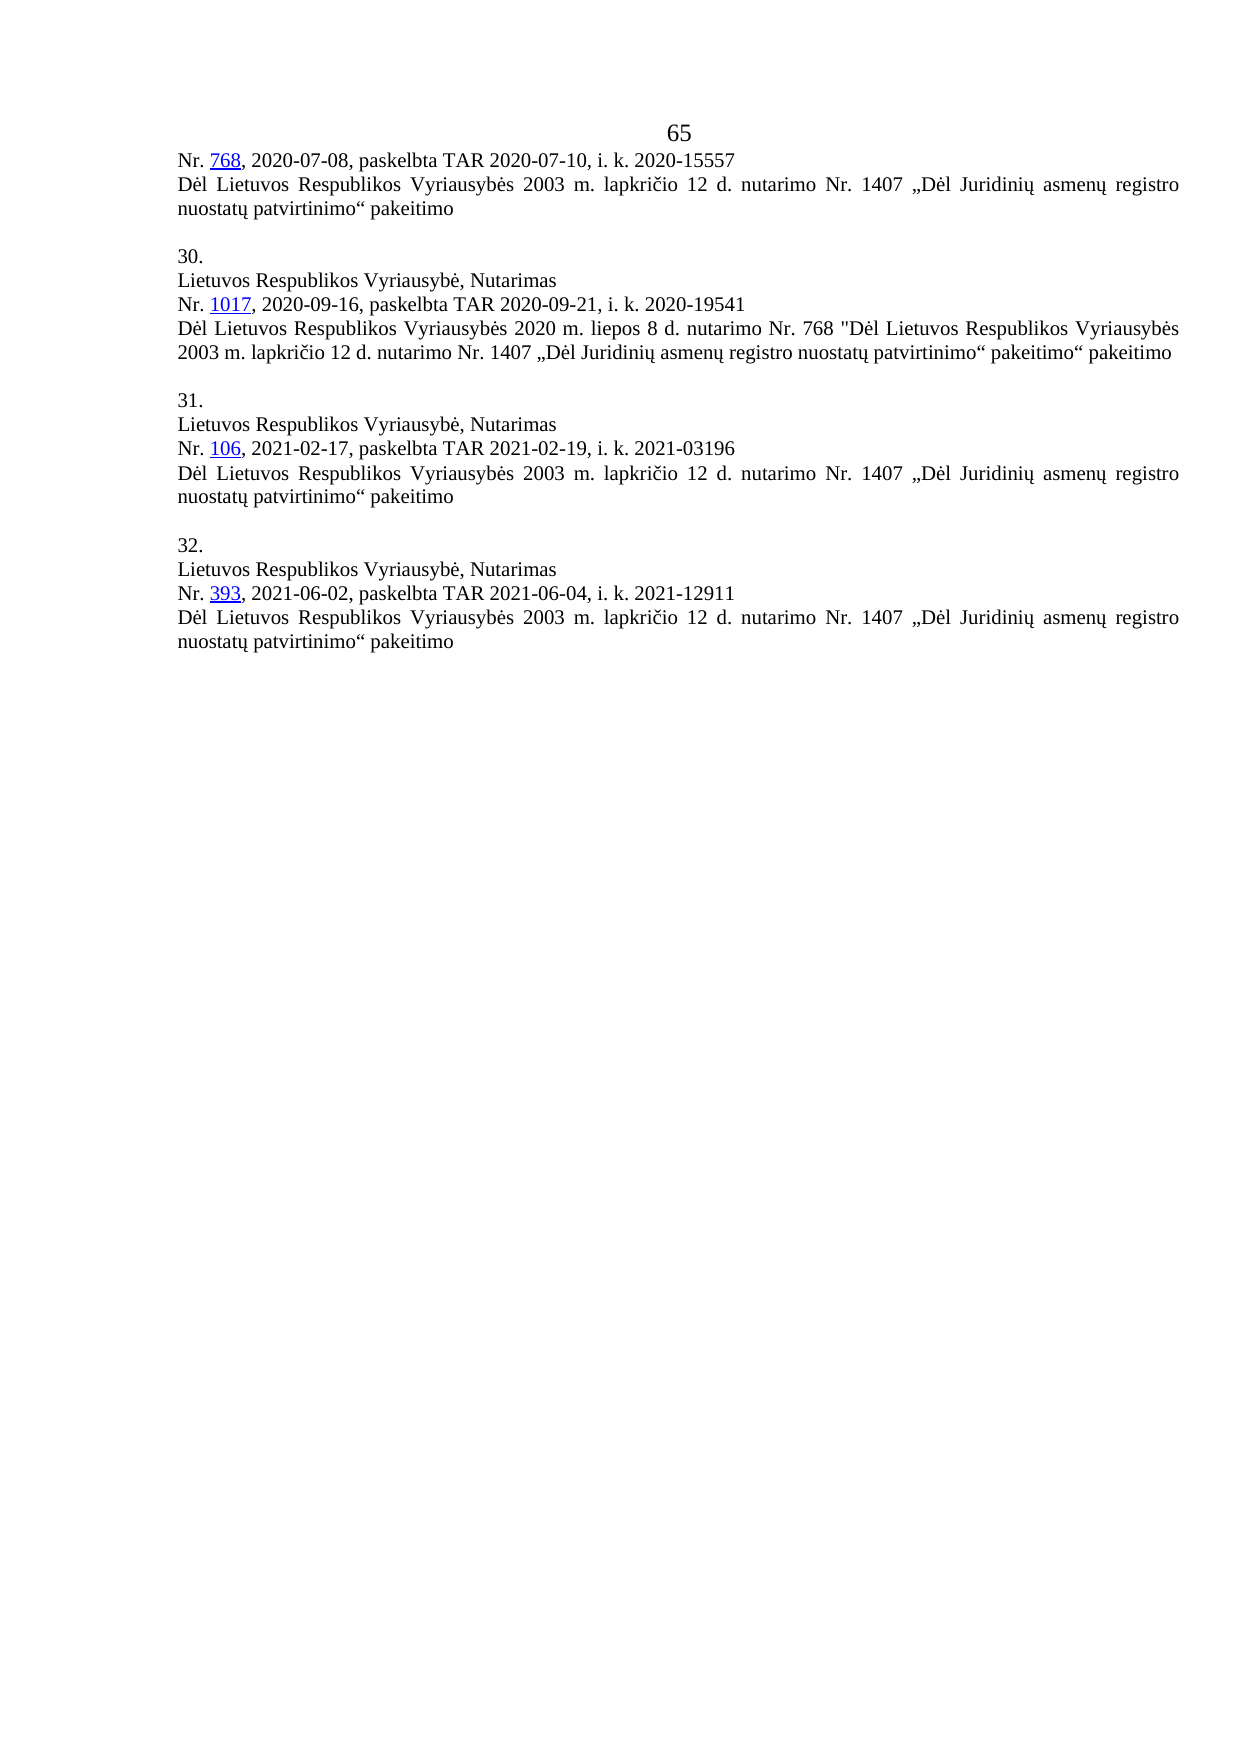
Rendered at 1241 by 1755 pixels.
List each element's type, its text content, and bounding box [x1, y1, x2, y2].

text Lietuvos Respublikos Vyriausybė, Nutarimas [177, 268, 1181, 292]
text Nr. 1017, 2020-09-16, paskelbta TAR 2020-09-21, i. k. 2020-19541 [177, 292, 1181, 316]
text Nr. 768, 2020-07-08, paskelbta TAR 2020-07-10, i. k. 2020-15557 [177, 148, 1181, 172]
text Lietuvos Respublikos Vyriausybė, Nutarimas [177, 412, 1181, 436]
text Dėl Lietuvos Respublikos Vyriausybės 2003 m. lapkričio 12 d. nutarimo Nr. 1407 „Dėl Juridinių asmenų registro nuostatų patvirtinimo“ pakeitimo [177, 605, 1181, 653]
text Dėl Lietuvos Respublikos Vyriausybės 2003 m. lapkričio 12 d. nutarimo Nr. 1407 „Dėl Juridinių asmenų registro nuostatų patvirtinimo“ pakeitimo [177, 172, 1181, 220]
text 32. [177, 533, 1181, 557]
text Lietuvos Respublikos Vyriausybė, Nutarimas [177, 557, 1181, 581]
text 31. [177, 388, 1181, 412]
text Dėl Lietuvos Respublikos Vyriausybės 2020 m. liepos 8 d. nutarimo Nr. 768 "Dėl Lietuvos Respublikos Vyriausybės 2003 m. lapkričio 12 d. nutarimo Nr. 1407 „Dėl Juridinių asmenų registro nuostatų patvirtinimo“ pakeitimo“ pakeitimo [177, 316, 1181, 364]
text 30. [177, 244, 1181, 268]
text Nr. 106, 2021-02-17, paskelbta TAR 2021-02-19, i. k. 2021-03196 [177, 436, 1181, 460]
text Nr. 393, 2021-06-02, paskelbta TAR 2021-06-04, i. k. 2021-12911 [177, 581, 1181, 605]
text Dėl Lietuvos Respublikos Vyriausybės 2003 m. lapkričio 12 d. nutarimo Nr. 1407 „Dėl Juridinių asmenų registro nuostatų patvirtinimo“ pakeitimo [177, 460, 1181, 508]
